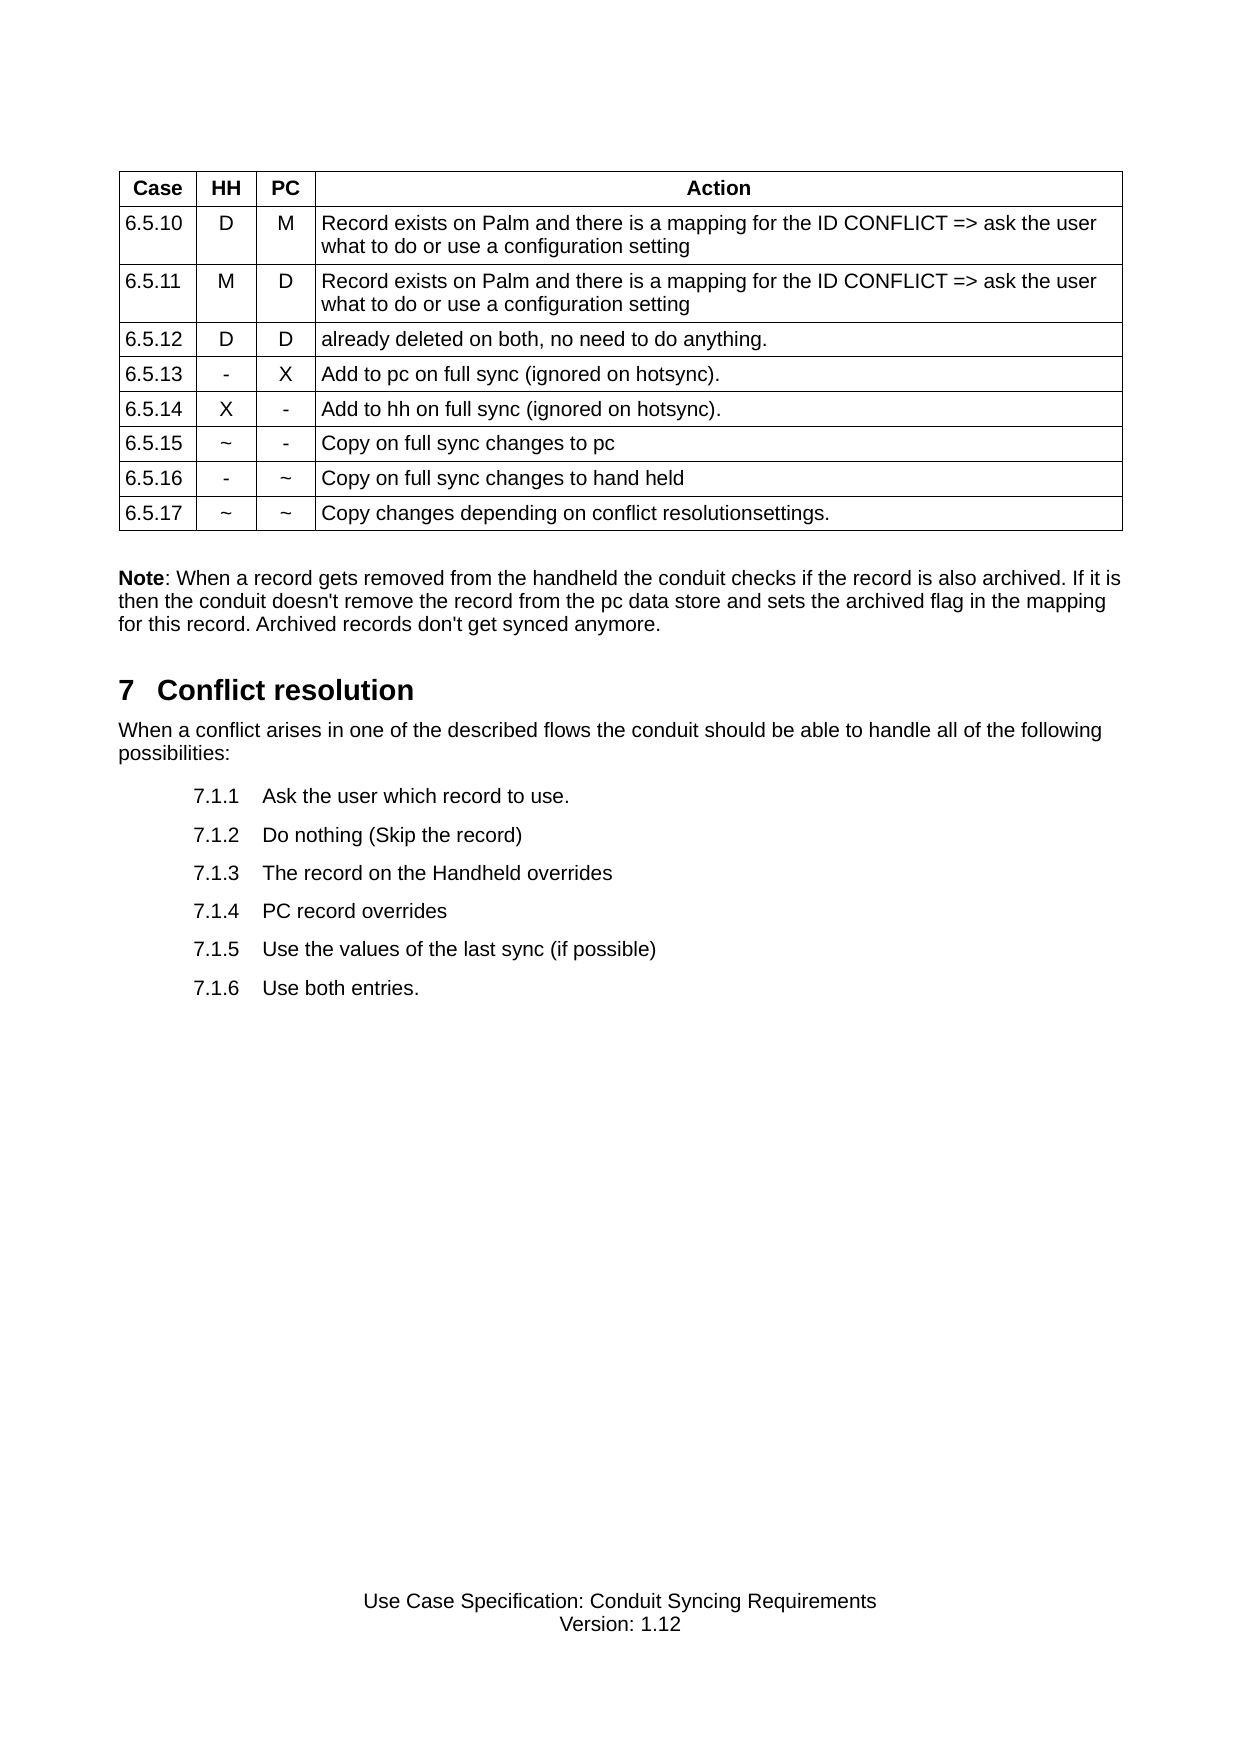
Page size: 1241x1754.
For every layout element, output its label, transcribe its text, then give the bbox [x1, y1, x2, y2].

subtitle Use both entries. [193, 976, 1122, 999]
table_cell 6.5.14 [120, 392, 196, 426]
table_cell 6.5.17 [120, 497, 196, 530]
table_cell 6.5.16 [120, 462, 196, 496]
table_cell - [257, 427, 315, 461]
table_cell ~ [257, 462, 315, 496]
subtitle Conflict resolution [118, 673, 1122, 706]
table_cell D [257, 265, 315, 322]
table_cell - [197, 462, 256, 496]
table_cell ~ [257, 497, 315, 530]
table_cell M [257, 207, 315, 264]
table_cell Copy changes depending on conflict resolutionsettings. [316, 497, 1122, 530]
table_cell D [197, 207, 256, 264]
table_cell - [257, 392, 315, 426]
table_cell D [197, 323, 256, 356]
table_cell 6.5.10 [120, 207, 196, 264]
subtitle Use the values of the last sync (if possible) [193, 938, 1122, 961]
table_header HH [197, 172, 256, 206]
text When a conflict arises in one of the described flows the conduit should be able to handle all of the following possibilities: [118, 718, 1122, 765]
subtitle Do nothing (Skip the record) [193, 823, 1122, 846]
subtitle Ask the user which record to use. [193, 785, 1122, 808]
table_cell Record exists on Palm and there is a mapping for the ID CONFLICT => ask the user what to do or use a configuration setting [316, 265, 1122, 322]
subtitle The record on the Handheld overrides [193, 861, 1122, 885]
table_cell Copy on full sync changes to hand held [316, 462, 1122, 496]
table_cell X [197, 392, 256, 426]
table_cell - [197, 357, 256, 391]
table_cell Record exists on Palm and there is a mapping for the ID CONFLICT => ask the user what to do or use a configuration setting [316, 207, 1122, 264]
table_cell 6.5.13 [120, 357, 196, 391]
table_header Action [316, 172, 1122, 206]
table_cell 6.5.11 [120, 265, 196, 322]
table_cell already deleted on both, no need to do anything. [316, 323, 1122, 356]
table_cell 6.5.12 [120, 323, 196, 356]
table_cell X [257, 357, 315, 391]
text Note: When a record gets removed from the handheld the conduit checks if the record is also archived. If it is then the conduit doesn't remove the record from the pc data store and sets the archived flag in the mapping for this record. Archived records don't get synced anymore. [118, 566, 1122, 636]
table_cell D [257, 323, 315, 356]
table_header PC [257, 172, 315, 206]
table_cell 6.5.15 [120, 427, 196, 461]
table_header Case [120, 172, 196, 206]
table_cell Copy on full sync changes to pc [316, 427, 1122, 461]
subtitle PC record overrides [193, 900, 1122, 923]
table_cell Add to pc on full sync (ignored on hotsync). [316, 357, 1122, 391]
table_cell Add to hh on full sync (ignored on hotsync). [316, 392, 1122, 426]
table_cell M [197, 265, 256, 322]
table_cell ~ [197, 427, 256, 461]
table_cell ~ [197, 497, 256, 530]
